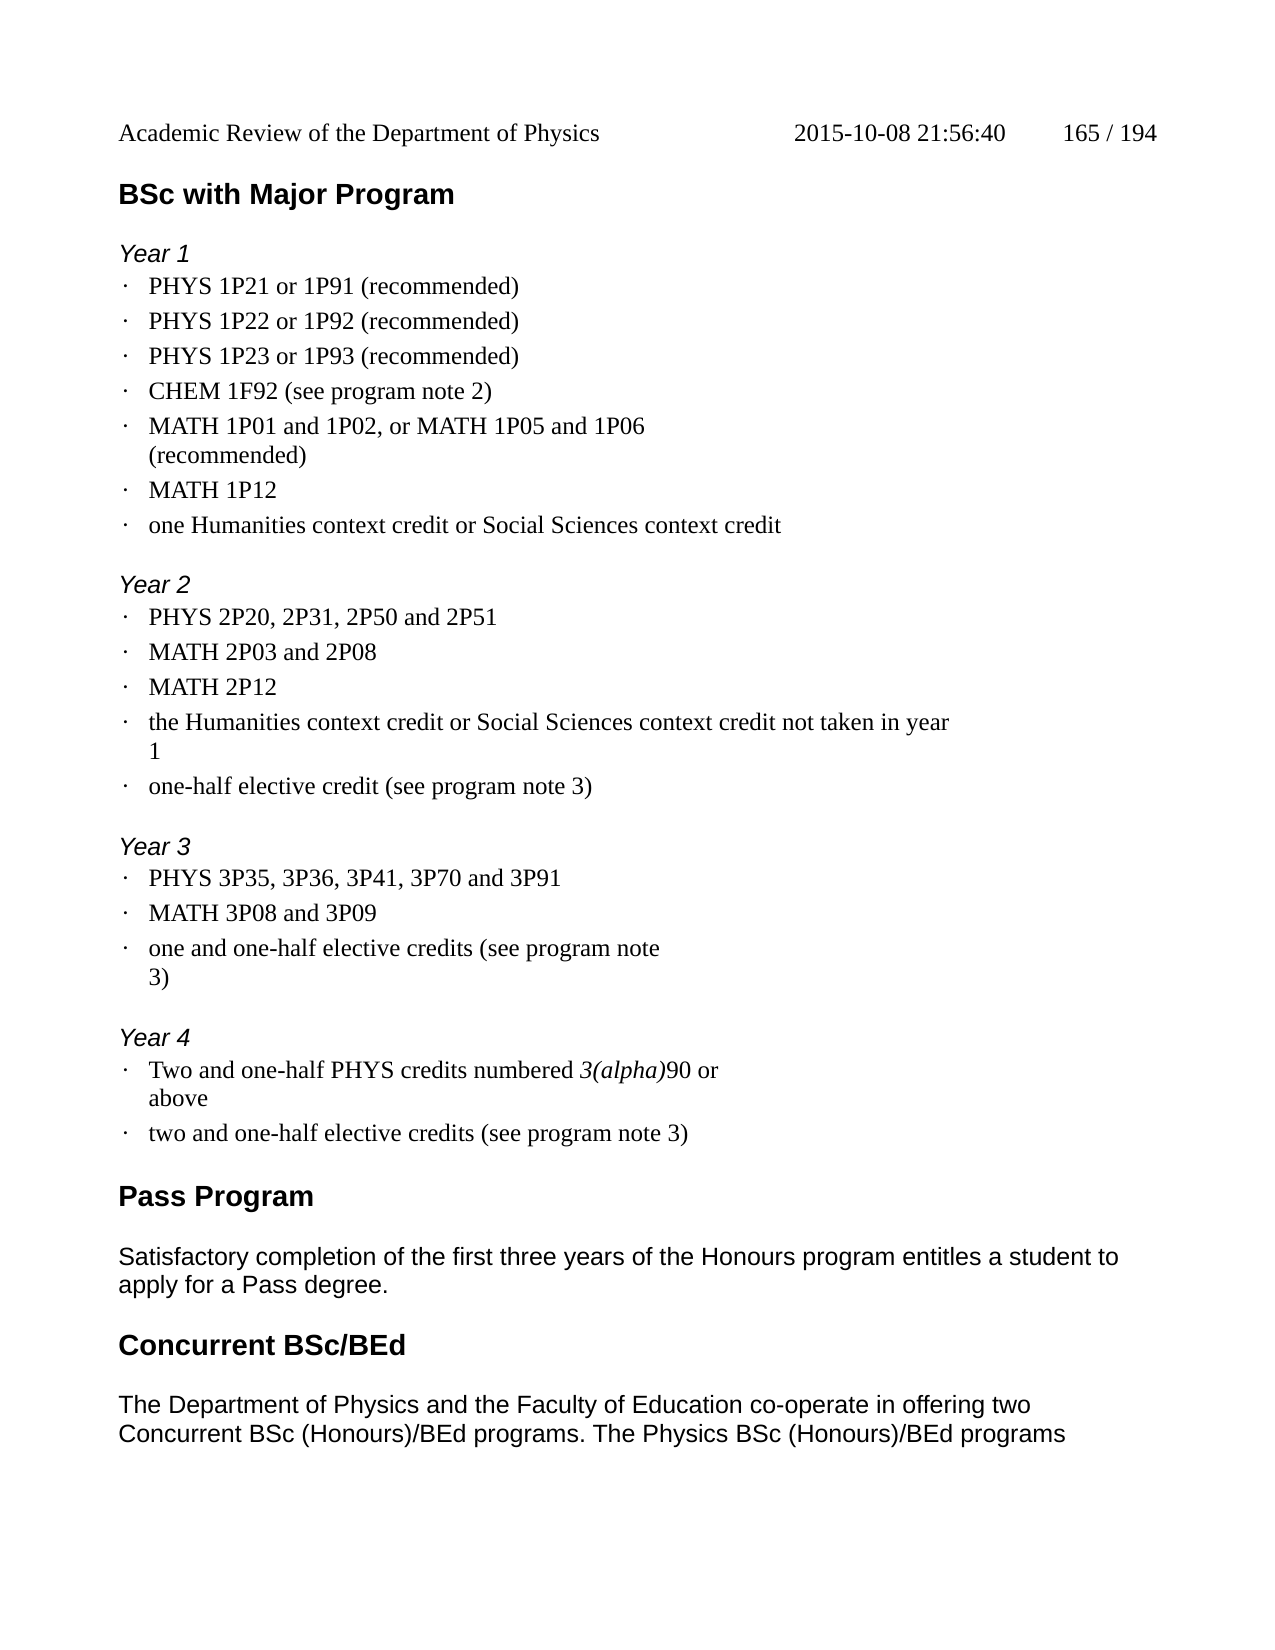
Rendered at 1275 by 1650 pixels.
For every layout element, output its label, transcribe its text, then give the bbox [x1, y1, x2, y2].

table_cell · [118, 930, 145, 994]
table_cell · [118, 895, 145, 930]
table_cell · [118, 768, 145, 803]
table_cell · [118, 669, 145, 704]
table_cell · [118, 338, 145, 373]
table_cell · [118, 1115, 145, 1150]
table_header · [118, 268, 145, 303]
table_cell PHYS 1P23 or 1P93 (recommended) [145, 338, 811, 373]
table_cell MATH 1P12 [145, 472, 811, 507]
text Year 2 [118, 542, 1157, 599]
table_cell · [118, 634, 145, 669]
table_cell · [118, 507, 145, 542]
table_cell MATH 3P08 and 3P09 [145, 895, 685, 930]
table_cell MATH 2P12 [145, 669, 962, 704]
table_header · [118, 860, 145, 895]
table_cell · [118, 373, 145, 408]
table_cell MATH 1P01 and 1P02, or MATH 1P05 and 1P06 (recommended) [145, 408, 811, 472]
table_cell · [118, 704, 145, 768]
table_cell two and one-half elective credits (see program note 3) [145, 1115, 783, 1150]
table_header · [118, 599, 145, 634]
table_cell · [118, 472, 145, 507]
table_cell · [118, 408, 145, 472]
table_cell one and one-half elective credits (see program note 3) [145, 930, 685, 994]
table_header PHYS 2P20, 2P31, 2P50 and 2P51 [145, 599, 962, 634]
table_header · [118, 1052, 145, 1115]
table_cell the Humanities context credit or Social Sciences context credit not taken in year 1 [145, 704, 962, 768]
table_cell one-half elective credit (see program note 3) [145, 768, 962, 803]
table_cell CHEM 1F92 (see program note 2) [145, 373, 811, 408]
table_header PHYS 3P35, 3P36, 3P41, 3P70 and 3P91 [145, 860, 685, 895]
text Year 4 [118, 994, 1157, 1052]
text Year 3 [118, 803, 1157, 860]
table_cell one Humanities context credit or Social Sciences context credit [145, 507, 811, 542]
table_header PHYS 1P21 or 1P91 (recommended) [145, 268, 811, 303]
table_cell PHYS 1P22 or 1P92 (recommended) [145, 303, 811, 338]
table_header Two and one-half PHYS credits numbered 3(alpha)90 or above [145, 1052, 783, 1115]
table_cell MATH 2P03 and 2P08 [145, 634, 962, 669]
text Pass Program Satisfactory completion of the first three years of the Honours program entitles a student to apply for a Pass degree. Concurrent BSc/BEd The Department of Physics and the Faculty of Education co-operate in offering two Concurrent BSc (Honours)/BEd programs. The Physics BSc (Honours)/BEd programs [118, 1150, 1157, 1447]
table_cell · [118, 303, 145, 338]
text BSc with Major Program Year 1 [118, 177, 1157, 268]
